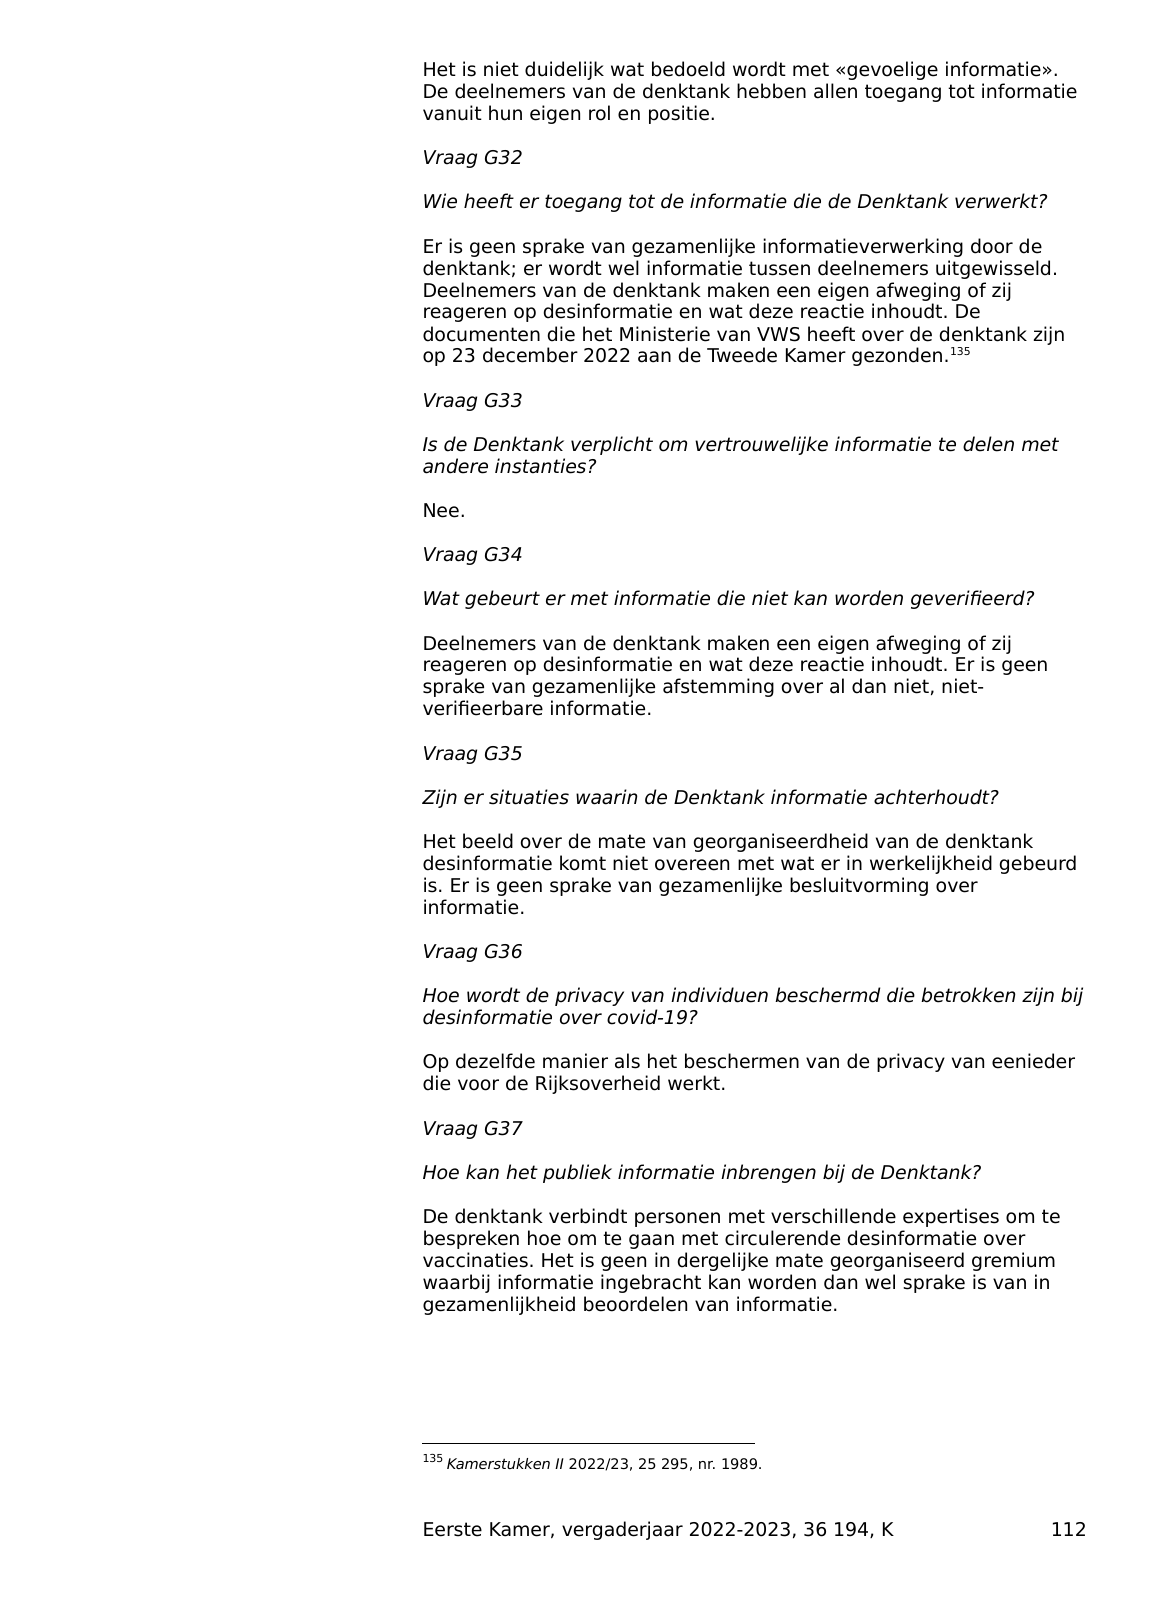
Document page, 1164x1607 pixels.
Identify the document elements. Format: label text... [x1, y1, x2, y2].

text Wat gebeurt er met informatie die niet kan worden geverifieerd? [422, 588, 1087, 610]
subtitle Vraag G32 [422, 147, 1087, 169]
text Zijn er situaties waarin de Denktank informatie achterhoudt? [422, 787, 1087, 809]
text Het is niet duidelijk wat bedoeld wordt met «gevoelige informatie». De deelnemers van de denktank hebben allen toegang tot informatie vanuit hun eigen rol en positie. [422, 59, 1087, 125]
subtitle Vraag G36 [422, 941, 1087, 963]
text Op dezelfde manier als het beschermen van de privacy van eenieder die voor de Rijksoverheid werkt. [422, 1051, 1087, 1095]
text Deelnemers van de denktank maken een eigen afweging of zij reageren op desinformatie en wat deze reactie inhoudt. Er is geen sprake van gezamenlijke afstemming over al dan niet, niet-verifieerbare informatie. [422, 632, 1087, 720]
text Is de Denktank verplicht om vertrouwelijke informatie te delen met andere instanties? [422, 434, 1087, 478]
text Er is geen sprake van gezamenlijke informatieverwerking door de denktank; er wordt wel informatie tussen deelnemers uitgewisseld. Deelnemers van de denktank maken een eigen afweging of zij reageren op desinformatie en wat deze reactie inhoudt. De documenten die het Ministerie van VWS heeft over de denktank zijn op 23 december 2022 aan de Tweede Kamer gezonden. [422, 236, 1087, 367]
subtitle Vraag G33 [422, 389, 1087, 412]
text Hoe wordt de privacy van individuen beschermd die betrokken zijn bij desinformatie over covid-19? [422, 985, 1087, 1029]
text De denktank verbindt personen met verschillende expertises om te bespreken hoe om te gaan met circulerende desinformatie over vaccinaties. Het is geen in dergelijke mate georganiseerd gremium waarbij informatie ingebracht kan worden dan wel sprake is van in gezamenlijkheid beoordelen van informatie. [422, 1206, 1087, 1316]
text Nee. [422, 500, 1087, 522]
subtitle Vraag G35 [422, 742, 1087, 764]
text Het beeld over de mate van georganiseerdheid van de denktank desinformatie komt niet overeen met wat er in werkelijkheid gebeurd is. Er is geen sprake van gezamenlijke besluitvorming over informatie. [422, 831, 1087, 919]
text Hoe kan het publiek informatie inbrengen bij de Denktank? [422, 1162, 1087, 1183]
text Kamerstukken II 2022/23, 25 295, nr. 1989. [422, 1452, 1087, 1474]
subtitle Vraag G34 [422, 544, 1087, 566]
text Wie heeft er toegang tot de informatie die de Denktank verwerkt? [422, 191, 1087, 213]
subtitle Vraag G37 [422, 1117, 1087, 1139]
